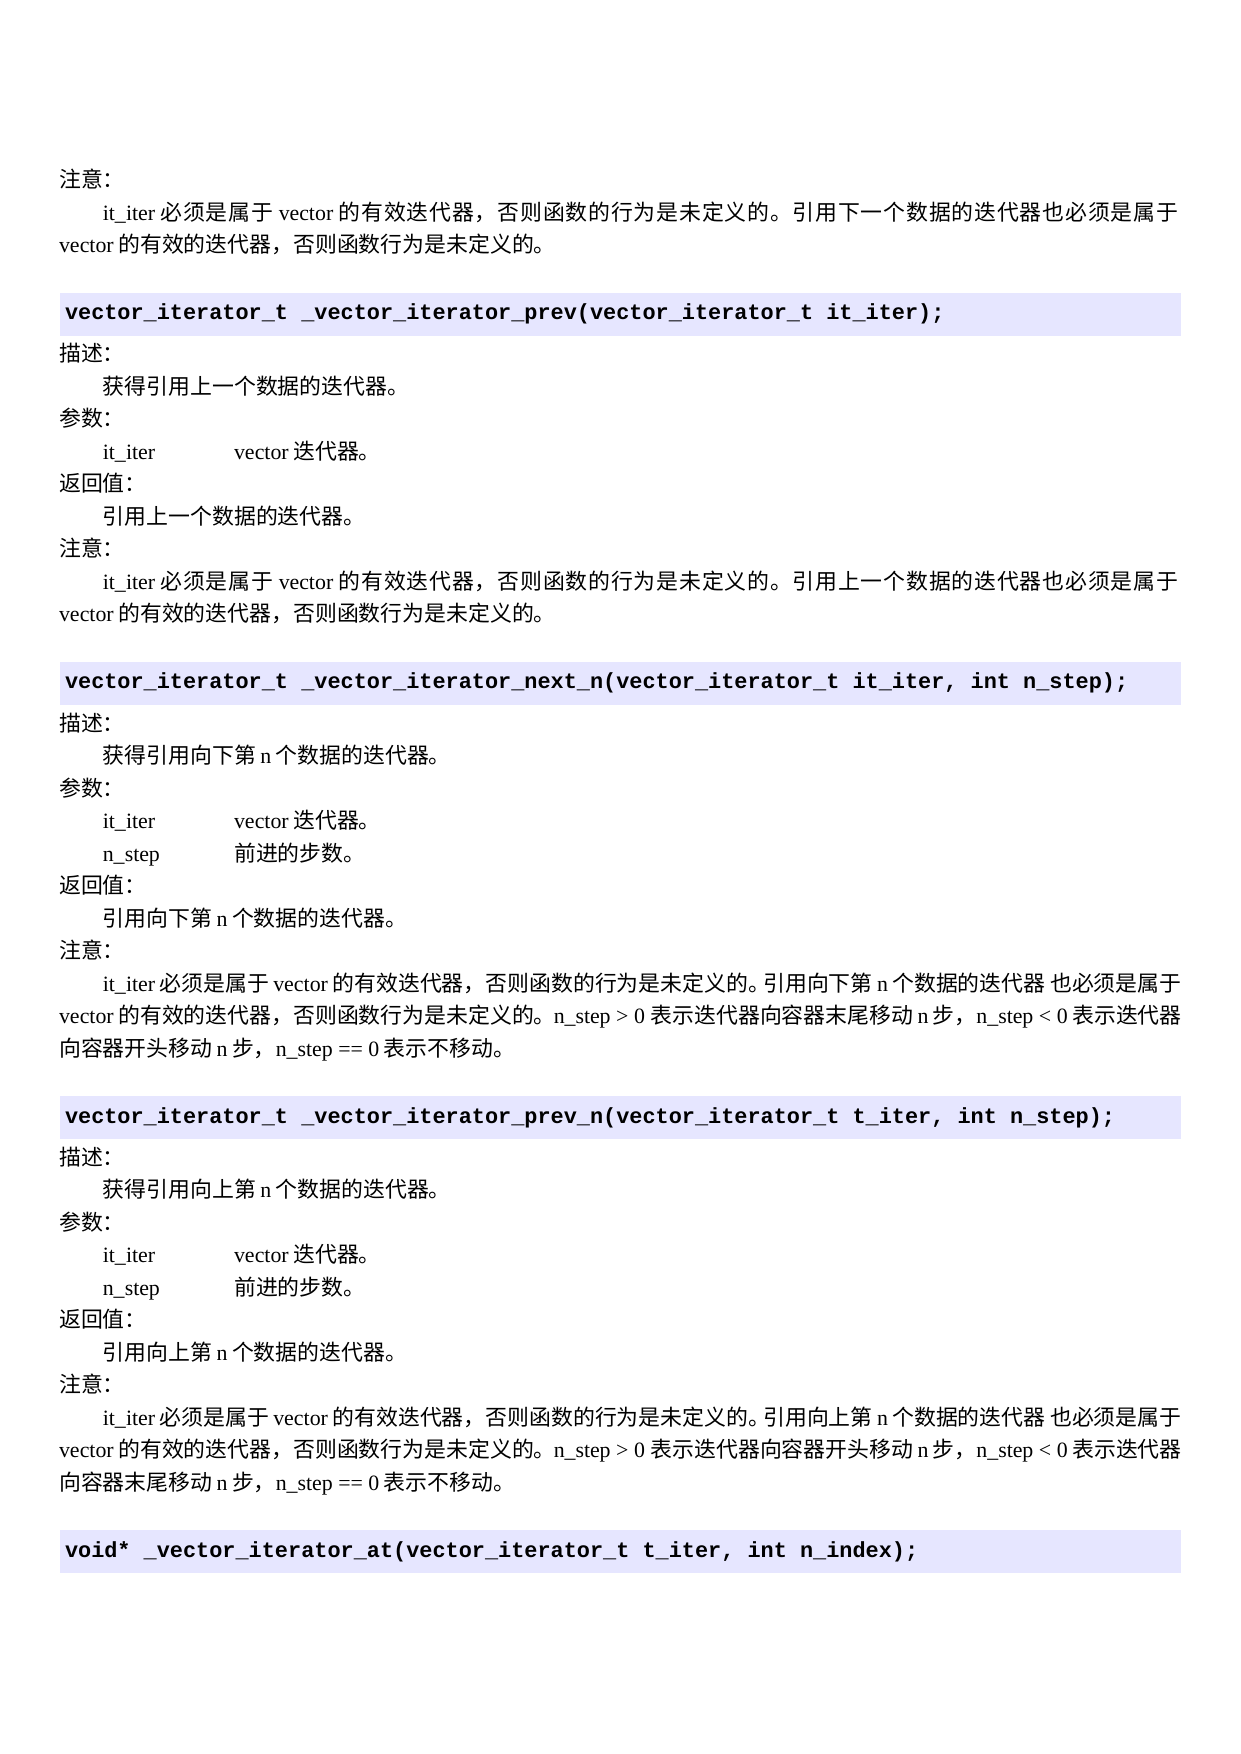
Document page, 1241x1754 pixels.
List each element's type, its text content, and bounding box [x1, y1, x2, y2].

text 引用上一个数据的迭代器。 [59, 498, 1181, 531]
text it_iter必须是属于vector的有效迭代器，否则函数的行为是未定义的。引用上一个数据的迭代器也必须是属于vector的有效的迭代器，否则函数行为是未定义的。 [59, 563, 1181, 628]
text 注意： [59, 162, 1181, 194]
text 描述： [59, 337, 1181, 368]
text 注意： [59, 933, 1181, 965]
table_header vector_iterator_t _vector_iterator_prev(vector_iterator_t it_iter); [60, 293, 1181, 336]
table_header vector_iterator_t _vector_iterator_prev_n(vector_iterator_t t_iter, int n_step); [60, 1096, 1181, 1139]
text 注意： [59, 531, 1181, 563]
text 获得引用向上第n个数据的迭代器。 [59, 1172, 1181, 1204]
text 参数： [59, 770, 1181, 803]
text 返回值： [59, 1302, 1181, 1334]
text n_step 前进的步数。 [59, 835, 1181, 868]
table_header void* _vector_iterator_at(vector_iterator_t t_iter, int n_index); [60, 1530, 1181, 1573]
text 注意： [59, 1367, 1181, 1399]
text it_iter vector迭代器。 [59, 433, 1181, 466]
text it_iter必须是属于vector的有效迭代器，否则函数的行为是未定义的。引用下一个数据的迭代器也必须是属于vector的有效的迭代器，否则函数行为是未定义的。 [59, 194, 1181, 259]
text it_iter必须是属于vector的有效迭代器，否则函数的行为是未定义的。引用向上第n个数据的迭代器 也必须是属于vector的有效的迭代器，否则函数行为是未定义的。n_step > 0 表示迭代器向容器开头移动n步，n_step < 0表示迭代器向容器末尾移动n步，n_step == 0表示不移动。 [59, 1399, 1181, 1497]
text it_iter必须是属于vector的有效迭代器，否则函数的行为是未定义的。引用向下第n个数据的迭代器 也必须是属于vector的有效的迭代器，否则函数行为是未定义的。n_step > 0 表示迭代器向容器末尾移动n步，n_step < 0表示迭代器向容器开头移动n步，n_step == 0表示不移动。 [59, 965, 1181, 1063]
text 返回值： [59, 466, 1181, 498]
text it_iter vector迭代器。 [59, 803, 1181, 835]
text 描述： [59, 1140, 1181, 1172]
text 引用向上第n个数据的迭代器。 [59, 1334, 1181, 1367]
table_header vector_iterator_t _vector_iterator_next_n(vector_iterator_t it_iter, int n_step); [60, 662, 1181, 705]
text 获得引用向下第n个数据的迭代器。 [59, 738, 1181, 770]
text 描述： [59, 706, 1181, 738]
text 返回值： [59, 868, 1181, 900]
text it_iter vector迭代器。 [59, 1237, 1181, 1269]
text 获得引用上一个数据的迭代器。 [59, 368, 1181, 401]
text 引用向下第n个数据的迭代器。 [59, 900, 1181, 933]
text 参数： [59, 1204, 1181, 1237]
text n_step 前进的步数。 [59, 1269, 1181, 1302]
text 参数： [59, 401, 1181, 433]
